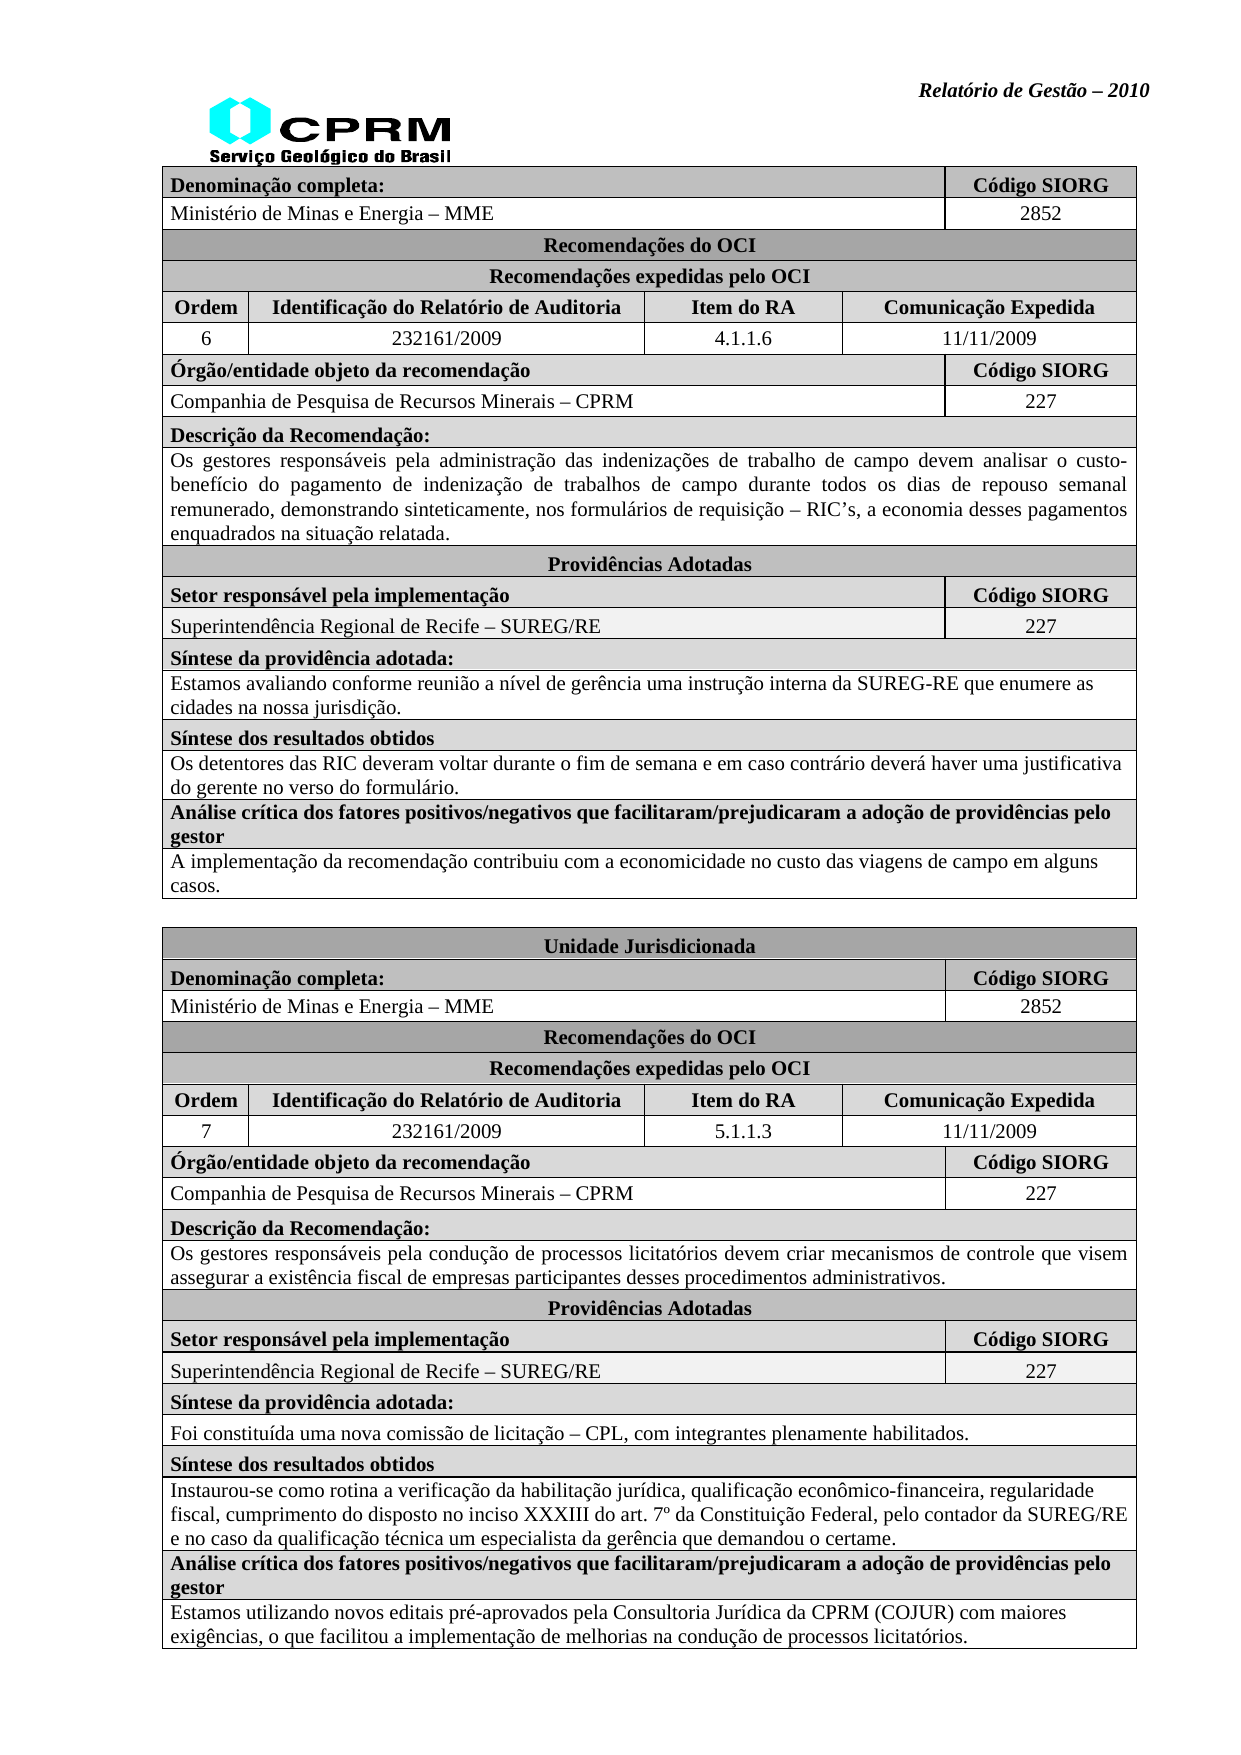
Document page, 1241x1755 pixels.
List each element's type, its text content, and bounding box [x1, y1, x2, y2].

table_cell 232161/2009 [249, 323, 644, 353]
table_cell 4.1.1.6 [645, 323, 842, 353]
table_cell Denominação completa: [163, 167, 944, 197]
table_cell 232161/2009 [249, 1116, 644, 1146]
table_cell Descrição da Recomendação: [163, 417, 1136, 447]
table_cell Os detentores das RIC deveram voltar durante o fim de semana e em caso contrário deverá haver uma justificativa do gerente no verso do formulário. [163, 751, 1136, 799]
table_cell 2852 [946, 198, 1136, 228]
table_cell Superintendência Regional de Recife – SUREG/RE [163, 608, 944, 638]
table_cell Setor responsável pela implementação [163, 577, 944, 607]
table_cell Código SIORG [946, 960, 1136, 990]
table_cell Identificação do Relatório de Auditoria [249, 1085, 644, 1115]
table_cell 227 [946, 1178, 1136, 1208]
table_cell Órgão/entidade objeto da recomendação [163, 355, 944, 385]
table_cell Estamos utilizando novos editais pré-aprovados pela Consultoria Jurídica da CPRM (COJUR) com maiores exigências, o que facilitou a implementação de melhorias na condução de processos licitatórios. [163, 1600, 1136, 1648]
table_cell Identificação do Relatório de Auditoria [249, 292, 644, 322]
table_cell Síntese da providência adotada: [163, 1384, 1136, 1414]
table_cell 6 [163, 323, 248, 353]
table_cell Providências Adotadas [163, 1290, 1136, 1320]
table_cell Análise crítica dos fatores positivos/negativos que facilitaram/prejudicaram a adoção de providências pelo gestor [163, 800, 1136, 848]
table_cell A implementação da recomendação contribuiu com a economicidade no custo das viagens de campo em alguns casos. [163, 849, 1136, 897]
table_cell Estamos avaliando conforme reunião a nível de gerência uma instrução interna da SUREG-RE que enumere as cidades na nossa jurisdição. [163, 671, 1136, 719]
table_cell Ministério de Minas e Energia – MME [163, 991, 945, 1021]
table_cell Ordem [163, 292, 248, 322]
table_cell Comunicação Expedida [843, 292, 1136, 322]
table_cell Ministério de Minas e Energia – MME [163, 198, 944, 228]
table_cell 7 [163, 1116, 248, 1146]
table_cell Código SIORG [946, 1147, 1136, 1177]
table_cell Companhia de Pesquisa de Recursos Minerais – CPRM [163, 386, 944, 416]
table_cell 11/11/2009 [843, 323, 1136, 353]
table_cell Companhia de Pesquisa de Recursos Minerais – CPRM [163, 1178, 945, 1208]
table_cell Providências Adotadas [163, 546, 1136, 576]
table_cell 5.1.1.3 [645, 1116, 842, 1146]
table_cell Os gestores responsáveis pela condução de processos licitatórios devem criar mecanismos de controle que visem assegurar a existência fiscal de empresas participantes desses procedimentos administrativos. [163, 1241, 1136, 1289]
table_cell Código SIORG [946, 355, 1136, 385]
table_cell 227 [946, 1353, 1136, 1383]
table_cell Recomendações expedidas pelo OCI [163, 261, 1136, 291]
table_cell Foi constituída uma nova comissão de licitação – CPL, com integrantes plenamente habilitados. [163, 1415, 1136, 1445]
table_cell Descrição da Recomendação: [163, 1210, 1136, 1240]
table_cell Síntese dos resultados obtidos [163, 720, 1136, 750]
table_cell Denominação completa: [163, 960, 945, 990]
table_cell Recomendações expedidas pelo OCI [163, 1053, 1136, 1083]
table_cell Instaurou-se como rotina a verificação da habilitação jurídica, qualificação econômico-financeira, regularidade fiscal, cumprimento do disposto no inciso XXXIII do art. 7º da Constituição Federal, pelo contador da SUREG/RE e no caso da qualificação técnica um especialista da gerência que demandou o certame. [163, 1478, 1136, 1550]
table_cell Recomendações do OCI [163, 1022, 1136, 1052]
table_cell 227 [946, 608, 1136, 638]
table_cell Superintendência Regional de Recife – SUREG/RE [163, 1353, 945, 1383]
table_cell Código SIORG [946, 167, 1136, 197]
table_cell Recomendações do OCI [163, 230, 1136, 260]
table_cell Análise crítica dos fatores positivos/negativos que facilitaram/prejudicaram a adoção de providências pelo gestor [163, 1551, 1136, 1599]
table_cell Os gestores responsáveis pela administração das indenizações de trabalho de campo devem analisar o custo-benefício do pagamento de indenização de trabalhos de campo durante todos os dias de repouso semanal remunerado, demonstrando sinteticamente, nos formulários de requisição – RIC’s, a economia desses pagamentos enquadrados na situação relatada. [163, 448, 1136, 544]
table_cell 2852 [946, 991, 1136, 1021]
table_cell 227 [946, 386, 1136, 416]
table_cell Órgão/entidade objeto da recomendação [163, 1147, 945, 1177]
table_cell Item do RA [645, 292, 842, 322]
table_cell Ordem [163, 1085, 248, 1115]
table_cell Comunicação Expedida [843, 1085, 1136, 1115]
table_cell 11/11/2009 [843, 1116, 1136, 1146]
table_cell Código SIORG [946, 577, 1136, 607]
table_cell Código SIORG [946, 1321, 1136, 1351]
table_cell Setor responsável pela implementação [163, 1321, 945, 1351]
table_cell Síntese dos resultados obtidos [163, 1446, 1136, 1476]
table_cell Item do RA [645, 1085, 842, 1115]
table_header Unidade Jurisdicionada [163, 928, 1136, 958]
table_cell Síntese da providência adotada: [163, 639, 1136, 669]
